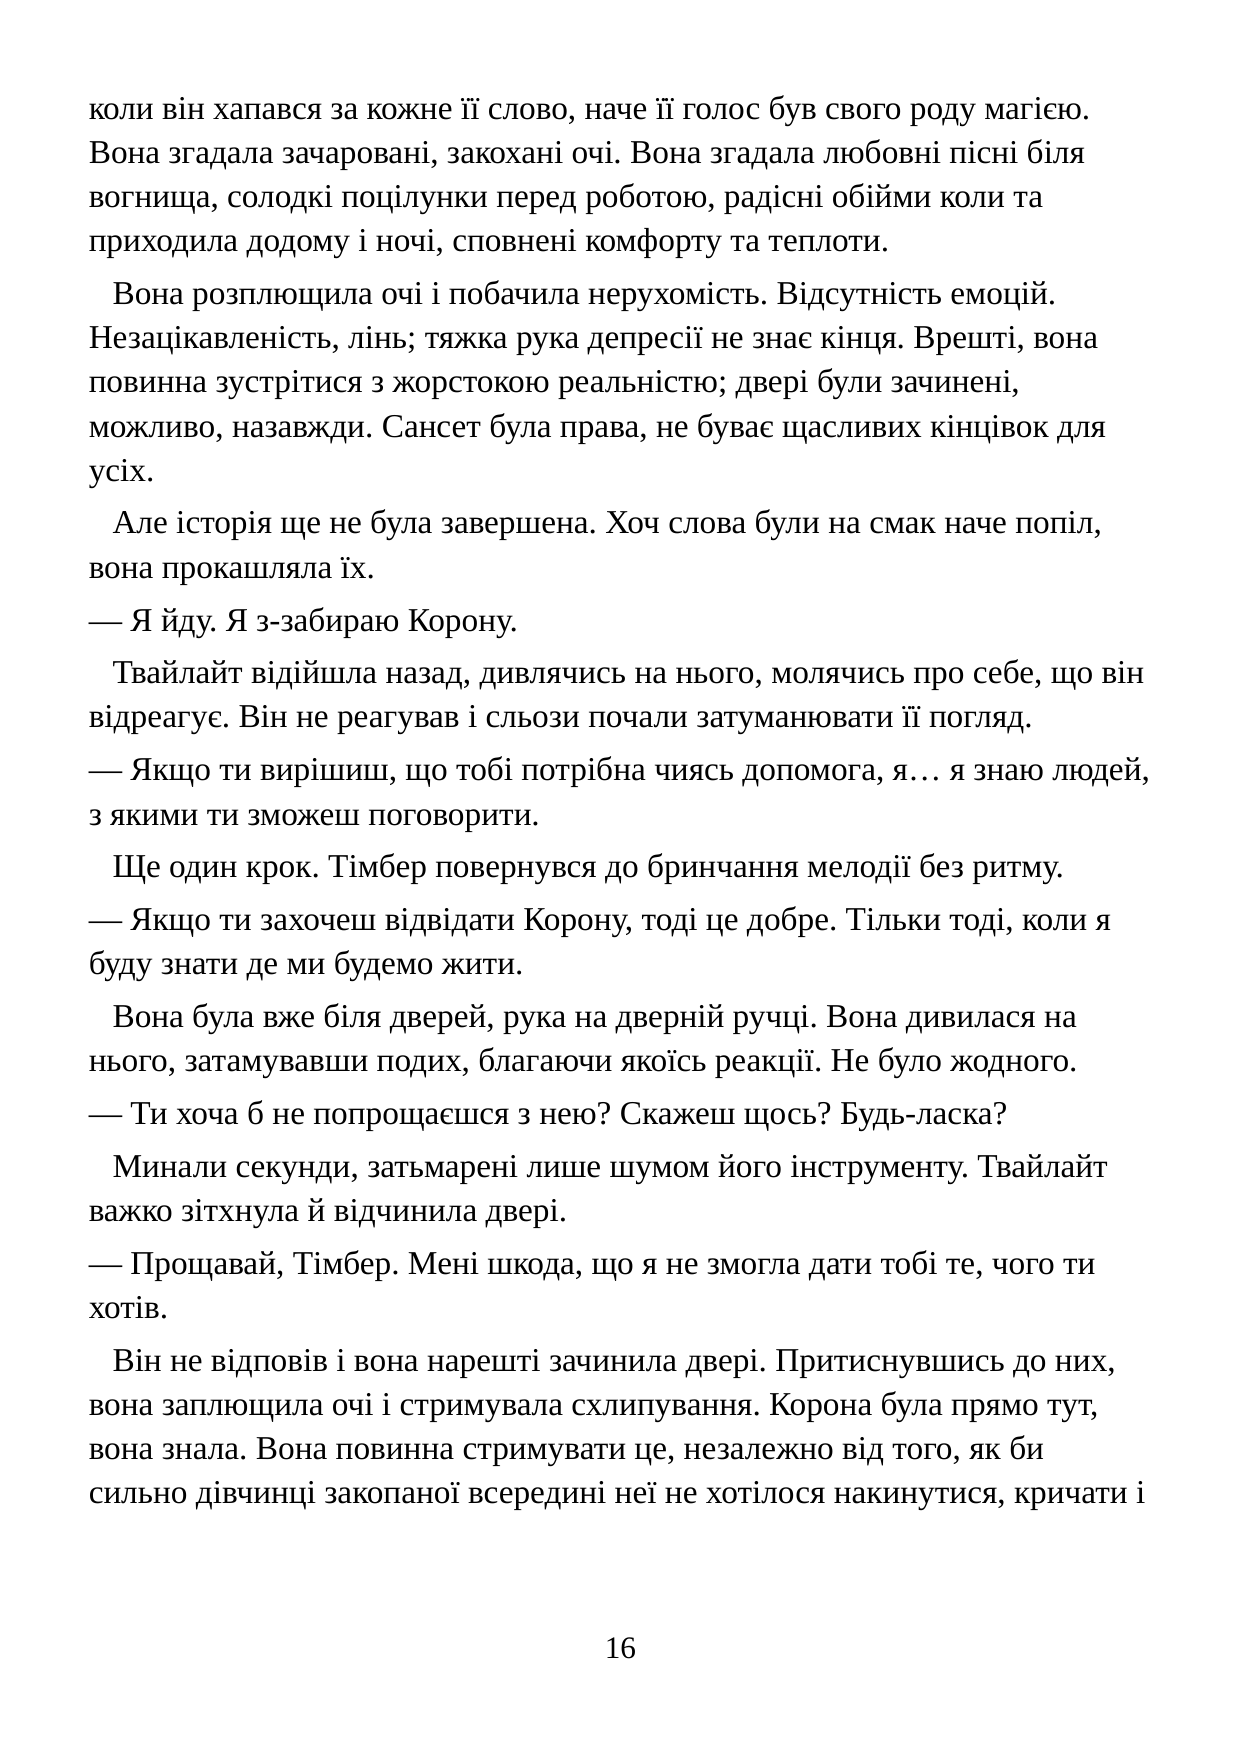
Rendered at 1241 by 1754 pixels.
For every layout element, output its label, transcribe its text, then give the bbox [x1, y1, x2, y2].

text Але історія ще не була завершена. Хоч слова були на смак наче попіл, вона прокашляла їх. [88, 503, 1152, 585]
text Ще один крок. Тімбер повернувся до бринчання мелодії без ритму. [88, 847, 1152, 885]
text — Я йду. Я з‐забираю Корону. [88, 600, 1152, 638]
text Твайлайт відійшла назад, дивлячись на нього, молячись про себе, що він відреагує. Він не реагував і сльози почали затуманювати її погляд. [88, 653, 1152, 735]
text Вона розплющила очі і побачила нерухомість. Відсутність емоцій. Незацікавленість, лінь; тяжка рука депресії не знає кінця. Врешті, вона повинна зустрітися з жорстокою реальністю; двері були зачинені, можливо, назавжди. Сансет була права, не буває щасливих кінцівок для усіх. [88, 274, 1152, 488]
text — Ти хоча б не попрощаєшся з нею? Скажеш щось? Будь‐ласка? [88, 1093, 1152, 1132]
text — Якщо ти вирішиш, що тобі потрібна чиясь допомога, я… я знаю людей, з якими ти зможеш поговорити. [88, 750, 1152, 832]
text коли він хапався за кожне її слово, наче її голос був свого роду магією. Вона згадала зачаровані, закохані очі. Вона згадала любовні пісні біля вогнища, солодкі поцілунки перед роботою, радісні обійми коли та приходила додому і ночі, сповнені комфорту та теплоти. [88, 88, 1152, 259]
text Вона була вже біля дверей, рука на дверній ручці. Вона дивилася на нього, затамувавши подих, благаючи якоїсь реакції. Не було жодного. [88, 997, 1152, 1079]
text — Якщо ти захочеш відвідати Корону, тоді це добре. Тільки тоді, коли я буду знати де ми будемо жити. [88, 899, 1152, 982]
text Він не відповів і вона нарешті зачинила двері. Притиснувшись до них, вона заплющила очі і стримувала схлипування. Корона була прямо тут, вона знала. Вона повинна стримувати це, незалежно від того, як би сильно дівчинці закопаної всередині неї не хотілося накинутися, кричати і [88, 1340, 1152, 1511]
text Минали секунди, затьмарені лише шумом його інструменту. Твайлайт важко зітхнула й відчинила двері. [88, 1146, 1152, 1229]
text — Прощавай, Тімбер. Мені шкода, що я не змогла дати тобі те, чого ти хотів. [88, 1243, 1152, 1326]
